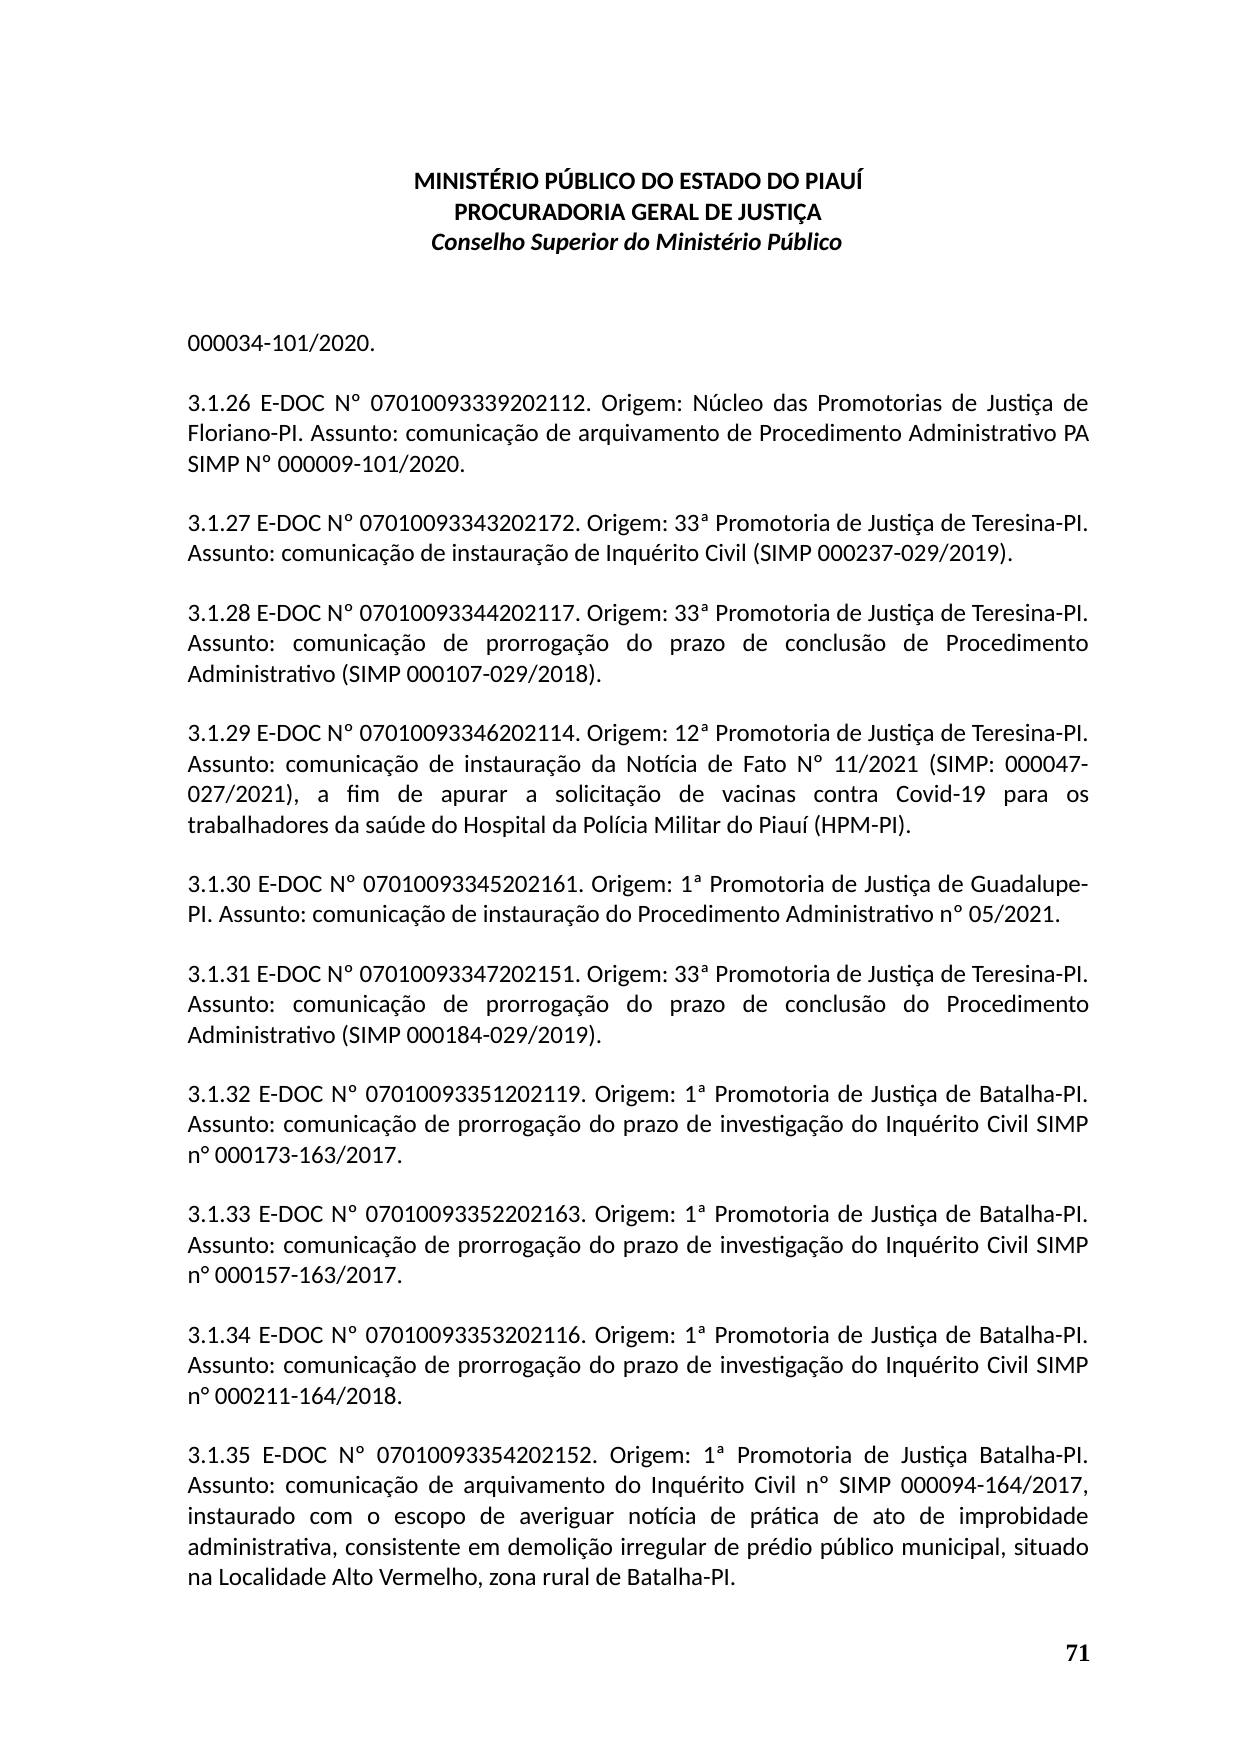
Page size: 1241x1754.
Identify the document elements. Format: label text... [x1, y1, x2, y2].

text 3.1.32 E-DOC Nº 07010093351202119. Origem: 1ª Promotoria de Justiça de Batalha-PI. Assunto: comunicação de prorrogação do prazo de investigação do Inquérito Civil SIMP n° 000173-163/2017. [187, 1078, 1090, 1170]
text 3.1.35 E-DOC Nº 07010093354202152. Origem: 1ª Promotoria de Justiça Batalha-PI. Assunto: comunicação de arquivamento do Inquérito Civil nº SIMP 000094-164/2017, instaurado com o escopo de averiguar notícia de prática de ato de improbidade administrativa, consistente em demolição irregular de prédio público municipal, situado na Localidade Alto Vermelho, zona rural de Batalha-PI. [187, 1439, 1090, 1592]
text 000034-101/2020. [187, 327, 1090, 358]
text 3.1.29 E-DOC Nº 07010093346202114. Origem: 12ª Promotoria de Justiça de Teresina-PI. Assunto: comunicação de instauração da Notícia de Fato Nº 11/2021 (SIMP: 000047-027/2021), a fim de apurar a solicitação de vacinas contra Covid-19 para os trabalhadores da saúde do Hospital da Polícia Militar do Piauí (HPM-PI). [187, 717, 1090, 839]
text 3.1.31 E-DOC Nº 07010093347202151. Origem: 33ª Promotoria de Justiça de Teresina-PI. Assunto: comunicação de prorrogação do prazo de conclusão do Procedimento Administrativo (SIMP 000184-029/2019). [187, 958, 1090, 1049]
text 3.1.28 E-DOC Nº 07010093344202117. Origem: 33ª Promotoria de Justiça de Teresina-PI. Assunto: comunicação de prorrogação do prazo de conclusão de Procedimento Administrativo (SIMP 000107-029/2018). [187, 597, 1090, 688]
text 3.1.27 E-DOC Nº 07010093343202172. Origem: 33ª Promotoria de Justiça de Teresina-PI. Assunto: comunicação de instauração de Inquérito Civil (SIMP 000237-029/2019). [187, 507, 1090, 568]
text 3.1.33 E-DOC Nº 07010093352202163. Origem: 1ª Promotoria de Justiça de Batalha-PI. Assunto: comunicação de prorrogação do prazo de investigação do Inquérito Civil SIMP n° 000157-163/2017. [187, 1198, 1090, 1290]
text 3.1.34 E-DOC Nº 07010093353202116. Origem: 1ª Promotoria de Justiça de Batalha-PI. Assunto: comunicação de prorrogação do prazo de investigação do Inquérito Civil SIMP n° 000211-164/2018. [187, 1319, 1090, 1410]
text 3.1.26 E-DOC Nº 07010093339202112. Origem: Núcleo das Promotorias de Justiça de Floriano-PI. Assunto: comunicação de arquivamento de Procedimento Administrativo PA SIMP Nº 000009-101/2020. [187, 387, 1090, 478]
text 3.1.30 E-DOC Nº 07010093345202161. Origem: 1ª Promotoria de Justiça de Guadalupe-PI. Assunto: comunicação de instauração do Procedimento Administrativo nº 05/2021. [187, 868, 1090, 929]
